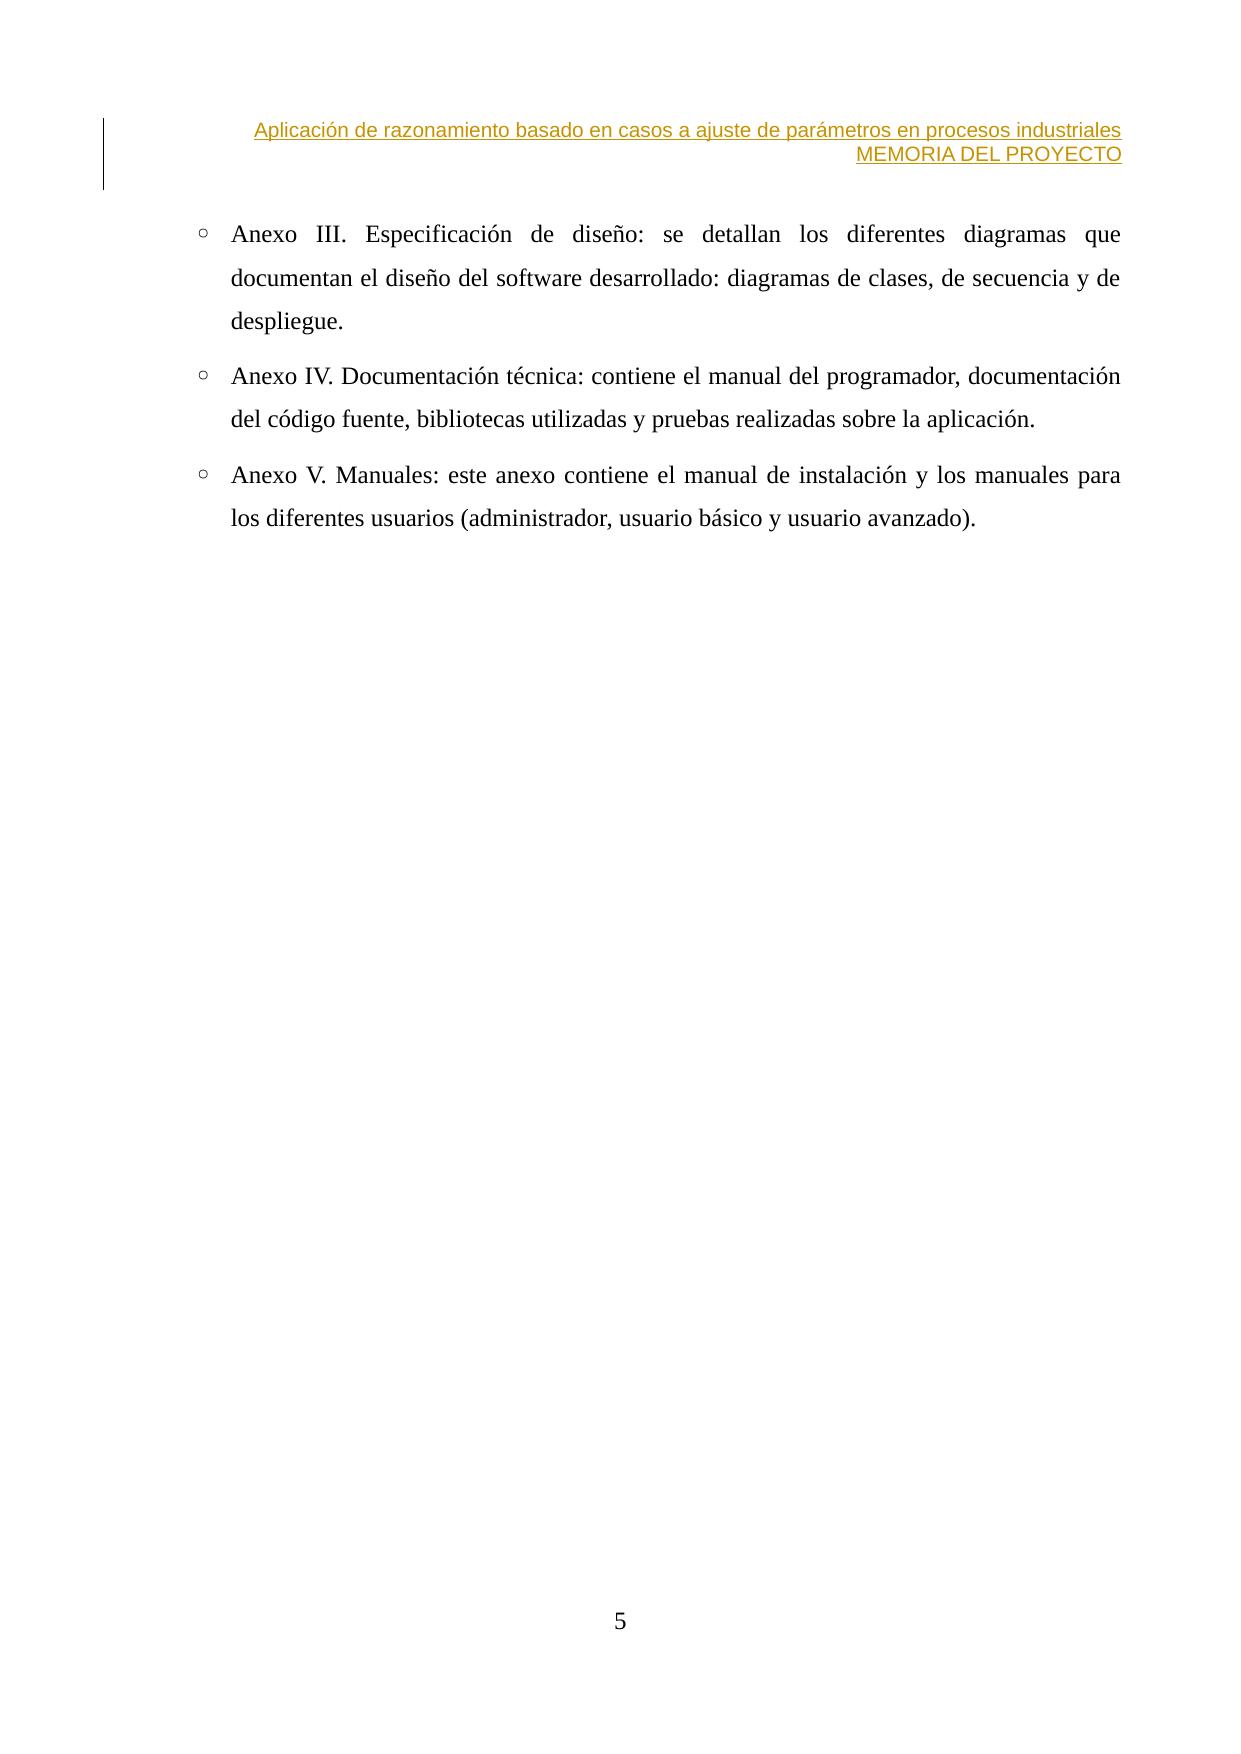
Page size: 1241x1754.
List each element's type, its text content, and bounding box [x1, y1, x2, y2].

list Anexo IV. Documentación técnica: contiene el manual del programador, documentación del código fuente, bibliotecas utilizadas y pruebas realizadas sobre la aplicación. [193, 361, 1122, 433]
list Anexo V. Manuales: este anexo contiene el manual de instalación y los manuales para los diferentes usuarios (administrador, usuario básico y usuario avanzado). [193, 460, 1122, 532]
list Anexo III. Especificación de diseño: se detallan los diferentes diagramas que documentan el diseño del software desarrollado: diagramas de clases, de secuencia y de despliegue. [193, 219, 1122, 334]
